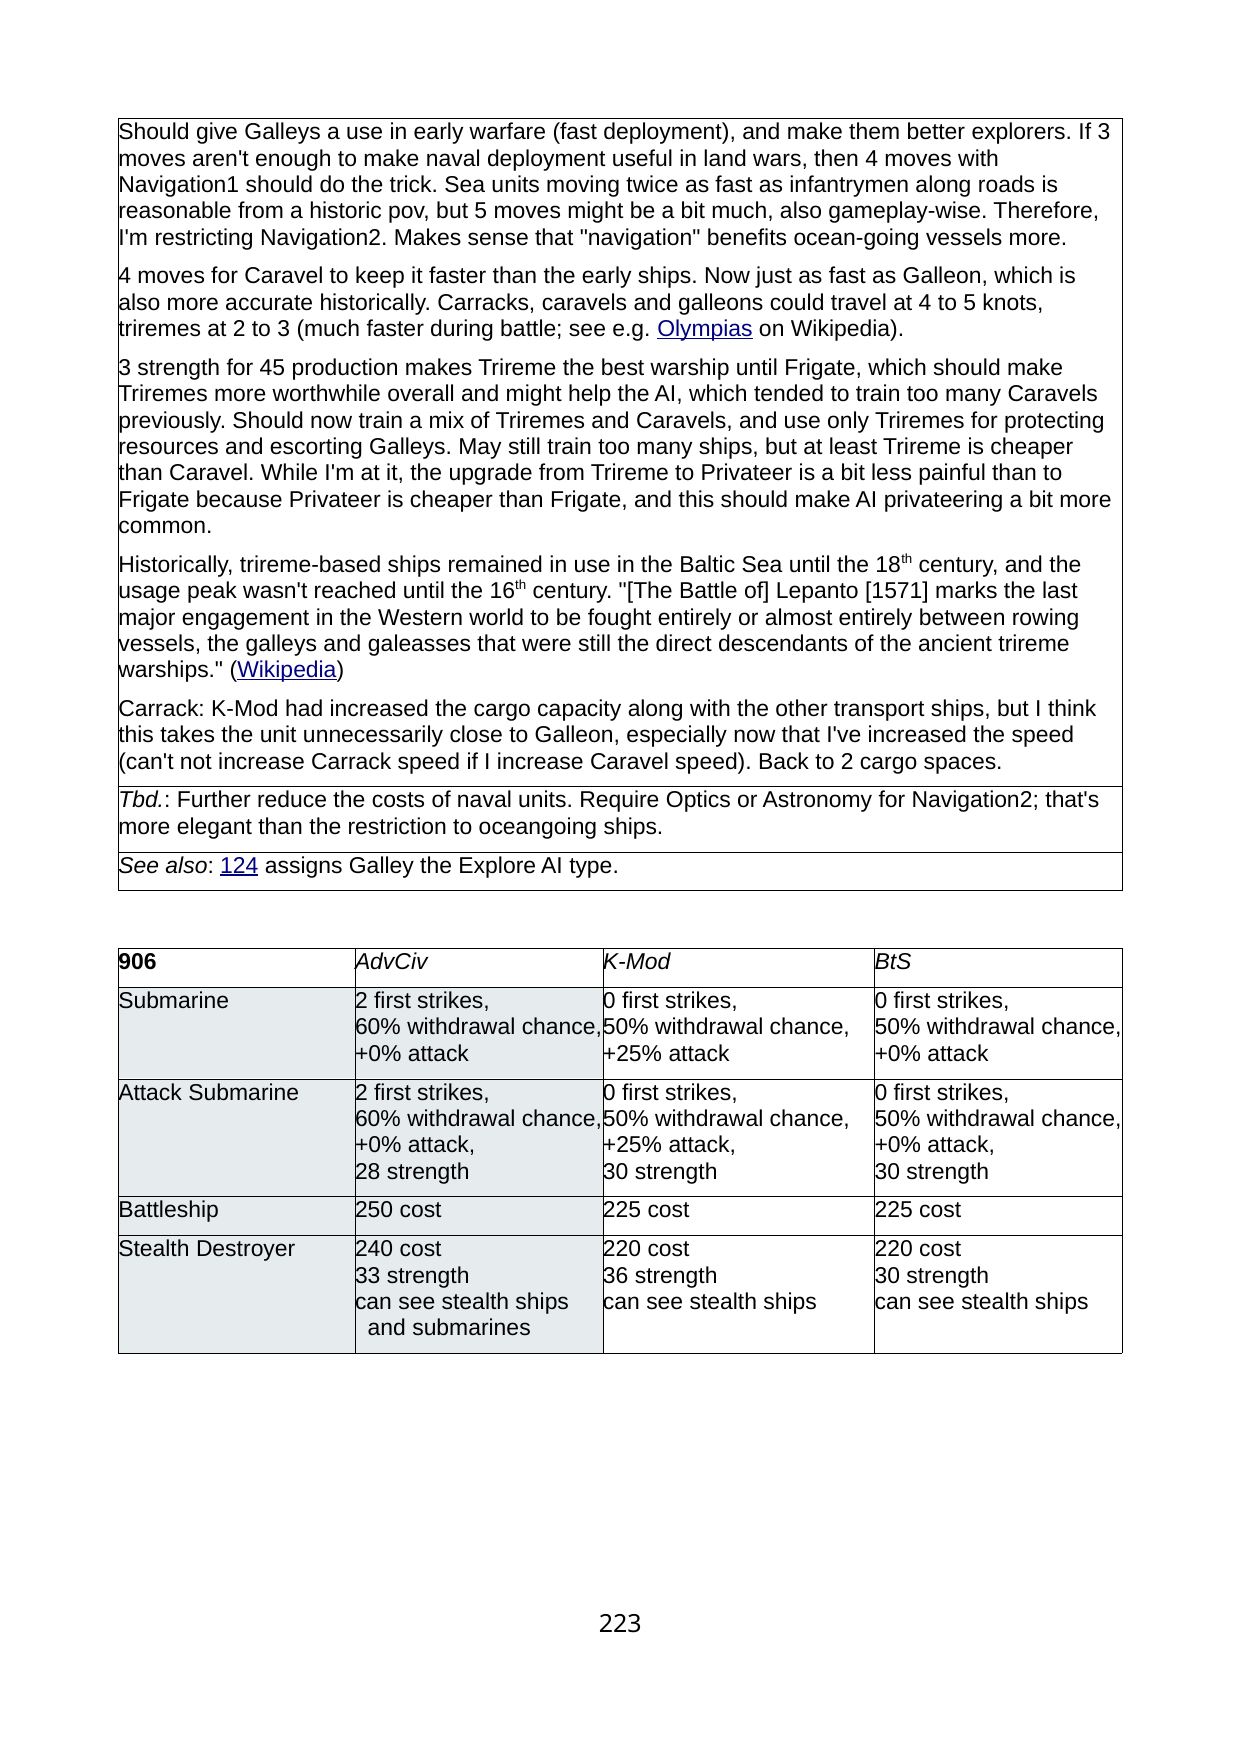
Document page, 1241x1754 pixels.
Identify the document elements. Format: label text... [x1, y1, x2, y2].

table_cell 220 cost 30 strength can see stealth ships [875, 1236, 1122, 1353]
table_header K-Mod [604, 949, 874, 987]
table_cell 225 cost [604, 1197, 874, 1235]
table_cell Should give Galleys a use in early warfare (fast deployment), and make them better explorers. If 3 moves aren't enough to make naval deployment useful in land wars, then 4 moves with Navigation1 should do the trick. Sea units moving twice as fast as infantrymen along roads is reasonable from a historic pov, but 5 moves might be a bit much, also gameplay-wise. Therefore, I'm restricting Navigation2. Makes sense that "navigation" benefits ocean-going vessels more. 4 moves for Caravel to keep it faster than the early ships. Now just as fast as Galleon, which is also more accurate historically. Carracks, caravels and galleons could travel at 4 to 5 knots, triremes at 2 to 3 (much faster during battle; see e.g. Olympias on Wikipedia). 3 strength for 45 production makes Trireme the best warship until Frigate, which should make Triremes more worthwhile overall and might help the AI, which tended to train too many Caravels previously. Should now train a mix of Triremes and Caravels, and use only Triremes for protecting resources and escorting Galleys. May still train too many ships, but at least Trireme is cheaper than Caravel. While I'm at it, the upgrade from Trireme to Privateer is a bit less painful than to Frigate because Privateer is cheaper than Frigate, and this should make AI privateering a bit more common. Historically, trireme-based ships remained in use in the Baltic Sea until the 18th century, and the usage peak wasn't reached until the 16th century. "[The Battle of] Lepanto [1571] marks the last major engagement in the Western world to be fought entirely or almost entirely between rowing vessels, the galleys and galeasses that were still the direct descendants of the ancient trireme warships." (Wikipedia) Carrack: K-Mod had increased the cargo capacity along with the other transport ships, but I think this takes the unit unnecessarily close to Galleon, especially now that I've increased the speed (can't not increase Carrack speed if I increase Caravel speed). Back to 2 cargo spaces. [119, 119, 1122, 786]
table_cell Attack Submarine [119, 1080, 355, 1196]
table_cell Stealth Destroyer [119, 1236, 355, 1353]
table_cell 2 first strikes, 60% withdrawal chance, +0% attack, 28 strength [356, 1080, 603, 1196]
table_cell 2 first strikes, 60% withdrawal chance, +0% attack [356, 988, 603, 1078]
table_cell Tbd.: Further reduce the costs of naval units. Require Optics or Astronomy for Navigation2; that's more elegant than the restriction to oceangoing ships. [119, 787, 1122, 852]
table_cell 250 cost [356, 1197, 603, 1235]
table_cell Battleship [119, 1197, 355, 1235]
table_cell See also: 124 assigns Galley the Explore AI type. [119, 853, 1122, 890]
table_header AdvCiv [356, 949, 603, 987]
table_cell 0 first strikes, 50% withdrawal chance, +0% attack [875, 988, 1122, 1078]
table_header BtS [875, 949, 1122, 987]
table_cell 220 cost 36 strength can see stealth ships [604, 1236, 874, 1353]
table_cell 0 first strikes, 50% withdrawal chance, +25% attack [604, 988, 874, 1078]
table_cell 240 cost 33 strength can see stealth ships and submarines [356, 1236, 603, 1353]
table_header 906 [119, 949, 355, 987]
table_cell 225 cost [875, 1197, 1122, 1235]
table_cell 0 first strikes, 50% withdrawal chance, +0% attack, 30 strength [875, 1080, 1122, 1196]
table_cell 0 first strikes, 50% withdrawal chance, +25% attack, 30 strength [604, 1080, 874, 1196]
table_cell Submarine [119, 988, 355, 1078]
